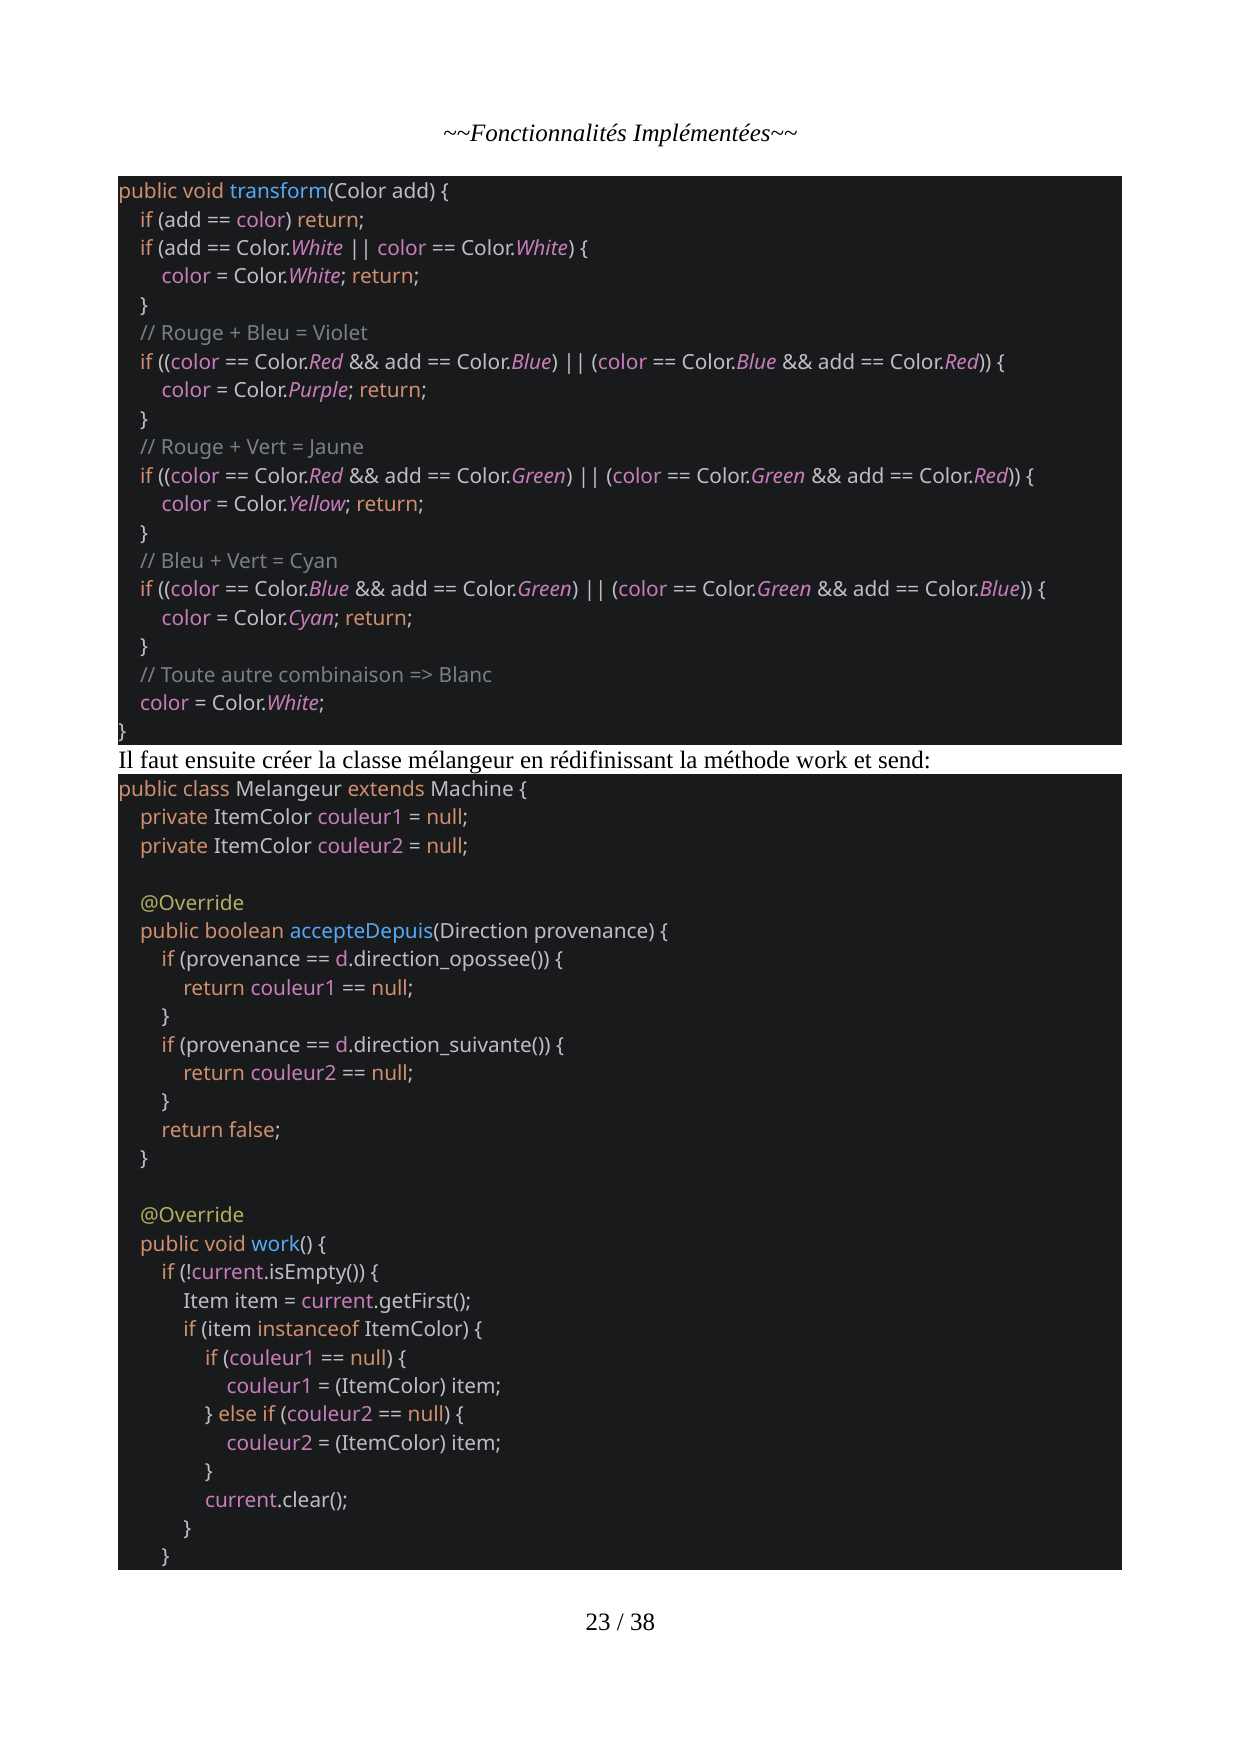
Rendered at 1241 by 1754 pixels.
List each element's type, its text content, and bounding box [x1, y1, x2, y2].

text public class Melangeur extends Machine { private ItemColor couleur1 = null; private ItemColor couleur2 = null; @Override public boolean accepteDepuis(Direction provenance) { if (provenance == d.direction_opossee()) { return couleur1 == null; } if (provenance == d.direction_suivante()) { return couleur2 == null; } return false; } @Override public void work() { if (!current.isEmpty()) { Item item = current.getFirst(); if (item instanceof ItemColor) { if (couleur1 == null) { couleur1 = (ItemColor) item; } else if (couleur2 == null) { couleur2 = (ItemColor) item; } current.clear(); } } [118, 774, 1122, 1570]
text public void transform(Color add) { if (add == color) return; if (add == Color.White || color == Color.White) { color = Color.White; return; } // Rouge + Bleu = Violet if ((color == Color.Red && add == Color.Blue) || (color == Color.Blue && add == Color.Red)) { color = Color.Purple; return; } // Rouge + Vert = Jaune if ((color == Color.Red && add == Color.Green) || (color == Color.Green && add == Color.Red)) { color = Color.Yellow; return; } // Bleu + Vert = Cyan if ((color == Color.Blue && add == Color.Green) || (color == Color.Green && add == Color.Blue)) { color = Color.Cyan; return; } // Toute autre combinaison => Blanc color = Color.White; } [118, 176, 1122, 745]
text Il faut ensuite créer la classe mélangeur en rédifinissant la méthode work et send: [118, 745, 1122, 774]
